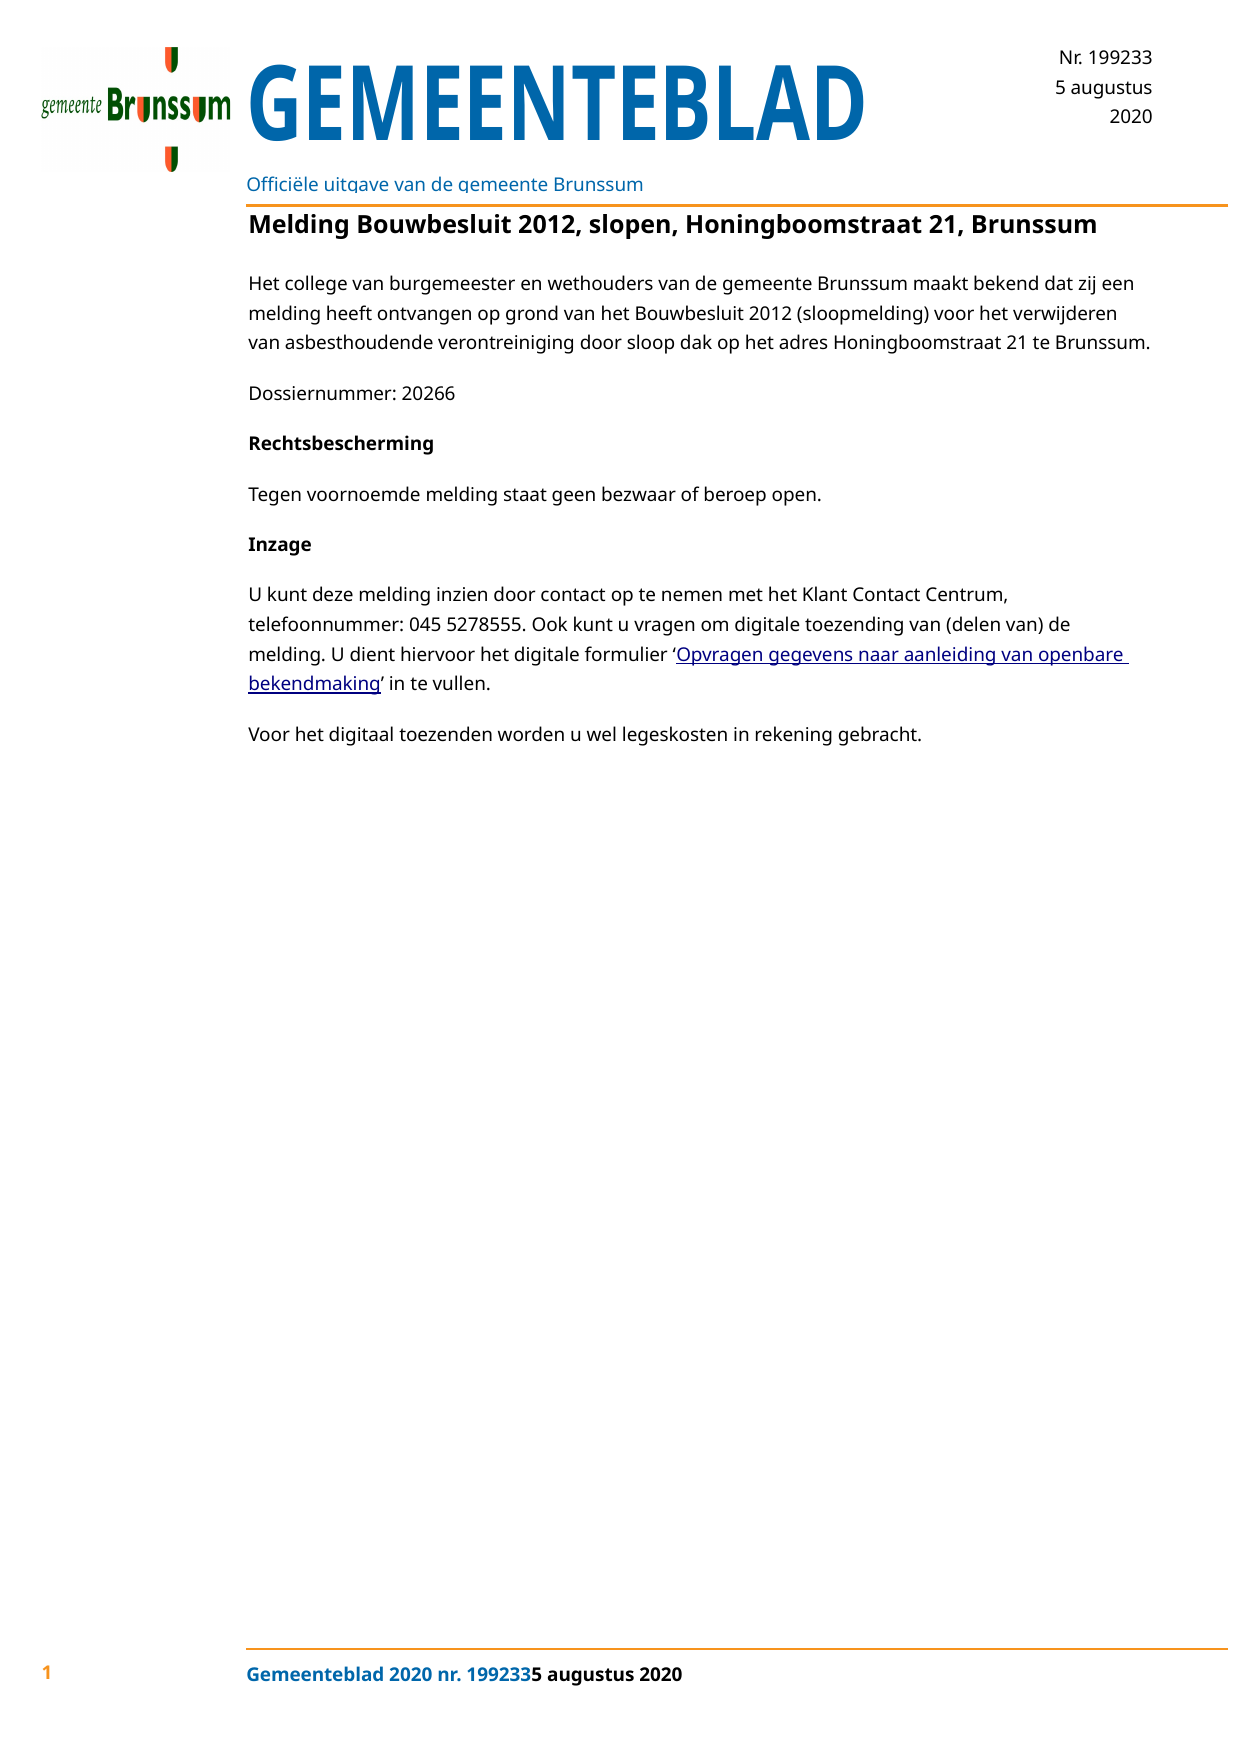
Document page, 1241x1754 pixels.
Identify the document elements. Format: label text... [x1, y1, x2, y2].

text Melding Bouwbesluit 2012, slopen, Honingboomstraat 21, Brunssum [248, 207, 1152, 241]
text Tegen voornoemde melding staat geen bezwaar of beroep open. [248, 481, 1152, 506]
text U kunt deze melding inzien door contact op te nemen met het Klant Contact Centrum, telefoonnummer: 045 5278555. Ook kunt u vragen om digitale toezending van (delen van) de melding. U dient hiervoor het digitale formulier ‘Opvragen gegevens naar aanleiding van openbare bekendmaking’ in te vullen. [248, 582, 1152, 696]
picture [41, 47, 231, 172]
text Inzage [248, 531, 1152, 557]
text Rechtsbescherming [248, 430, 1152, 456]
text Het college van burgemeester en wethouders van de gemeente Brunssum maakt bekend dat zij een melding heeft ontvangen op grond van het Bouwbesluit 2012 (sloopmelding) voor het verwijderen van asbesthoudende verontreiniging door sloop dak op het adres Honingboomstraat 21 te Brunssum. [248, 270, 1152, 355]
text Dossiernummer: 20266 [248, 380, 1152, 406]
text Voor het digitaal toezenden worden u wel legeskosten in rekening gebracht. [248, 721, 1152, 746]
